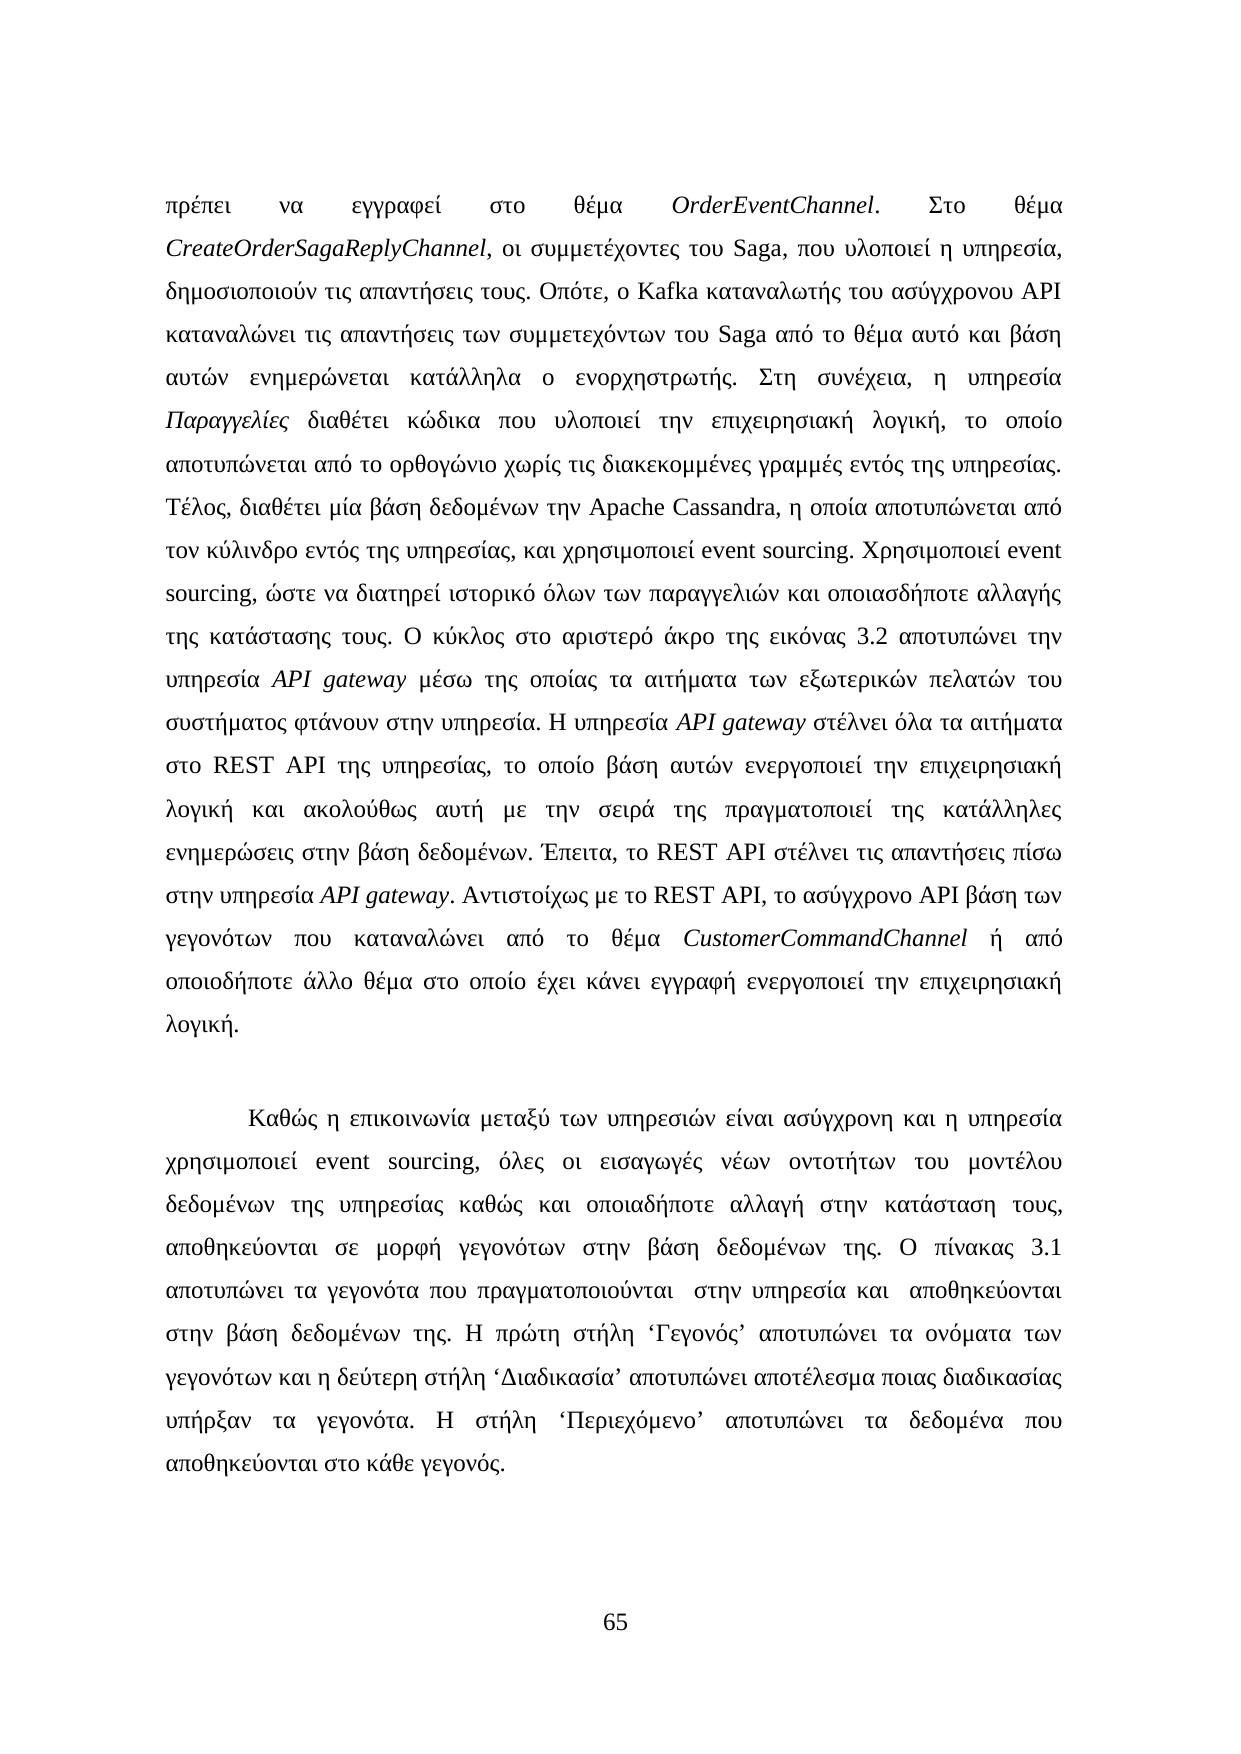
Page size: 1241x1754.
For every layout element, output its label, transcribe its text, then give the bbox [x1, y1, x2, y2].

text Καθώς η επικοινωνία μεταξύ των υπηρεσιών είναι ασύγχρονη και η υπηρεσία χρησιμοποιεί event sourcing, όλες οι εισαγωγές νέων οντοτήτων του μοντέλου δεδομένων της υπηρεσίας καθώς και οποιαδήποτε αλλαγή στην κατάσταση τους, αποθηκεύονται σε μορφή γεγονότων στην βάση δεδομένων της. Ο πίνακας 3.1 αποτυπώνει τα γεγονότα που πραγματοποιούνται στην υπηρεσία και αποθηκεύονται στην βάση δεδομένων της. Η πρώτη στήλη ‘Γεγονός’ αποτυπώνει τα ονόματα των γεγονότων και η δεύτερη στήλη ‘Διαδικασία’ αποτυπώνει αποτέλεσμα ποιας διαδικασίας υπήρξαν τα γεγονότα. Η στήλη ‘Περιεχόμενο’ αποτυπώνει τα δεδομένα που αποθηκεύονται στο κάθε γεγονός. [165, 1103, 1063, 1477]
text πρέπει να εγγραφεί στο θέμα OrderEventChannel. Στο θέμα CreateOrderSagaReplyChannel, οι συμμετέχοντες του Saga, που υλοποιεί η υπηρεσία, δημοσιοποιούν τις απαντήσεις τους. Οπότε, ο Kafka καταναλωτής του ασύγχρονου API καταναλώνει τις απαντήσεις των συμμετεχόντων του Saga από το θέμα αυτό και βάση αυτών ενημερώνεται κατάλληλα ο ενορχηστρωτής. Στη συνέχεια, η υπηρεσία Παραγγελίες διαθέτει κώδικα που υλοποιεί την επιχειρησιακή λογική, το οποίο αποτυπώνεται από το ορθογώνιο χωρίς τις διακεκομμένες γραμμές εντός της υπηρεσίας. Τέλος, διαθέτει μία βάση δεδομένων την Apache Cassandra, η οποία αποτυπώνεται από τον κύλινδρο εντός της υπηρεσίας, και χρησιμοποιεί event sourcing. Χρησιμοποιεί event sourcing, ώστε να διατηρεί ιστορικό όλων των παραγγελιών και οποιασδήποτε αλλαγής της κατάστασης τους. Ο κύκλος στο αριστερό άκρο της εικόνας 3.2 αποτυπώνει την υπηρεσία API gateway μέσω της οποίας τα αιτήματα των εξωτερικών πελατών του συστήματος φτάνουν στην υπηρεσία. Η υπηρεσία API gateway στέλνει όλα τα αιτήματα στο REST API της υπηρεσίας, το οποίο βάση αυτών ενεργοποιεί την επιχειρησιακή λογική και ακολούθως αυτή με την σειρά της πραγματοποιεί της κατάλληλες ενημερώσεις στην βάση δεδομένων. Έπειτα, το REST API στέλνει τις απαντήσεις πίσω στην υπηρεσία API gateway. Αντιστοίχως με το REST API, το ασύγχρονο APΙ βάση των γεγονότων που καταναλώνει από το θέμα CustomerCommandChannel ή από οποιοδήποτε άλλο θέμα στο οποίο έχει κάνει εγγραφή ενεργοποιεί την επιχειρησιακή λογική. [165, 190, 1063, 1038]
